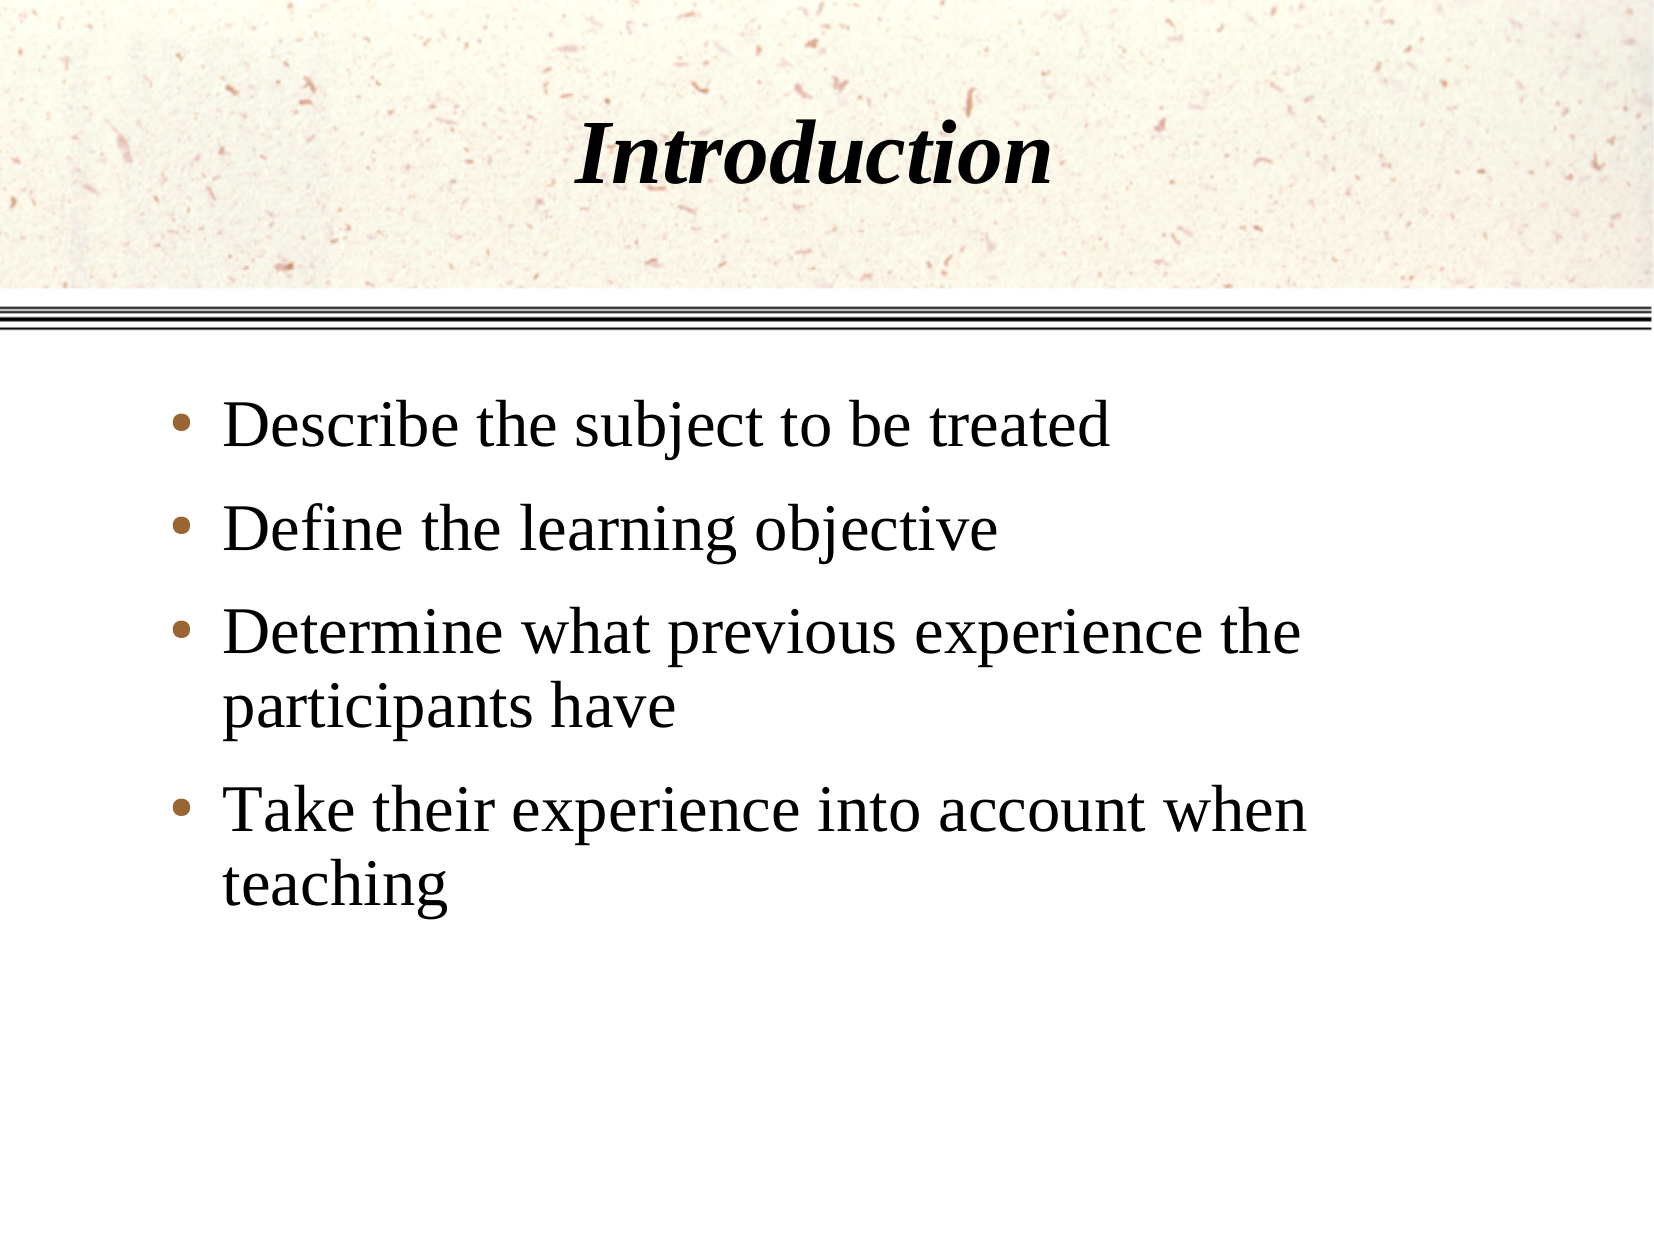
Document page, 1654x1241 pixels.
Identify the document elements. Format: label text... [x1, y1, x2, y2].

title Introduction [82, 49, 1571, 257]
picture [0, 0, 1654, 1241]
list Describe the subject to be treated Define the learning objective Determine what previous experience the participants have Take their experience into account when teaching [151, 387, 1532, 1169]
